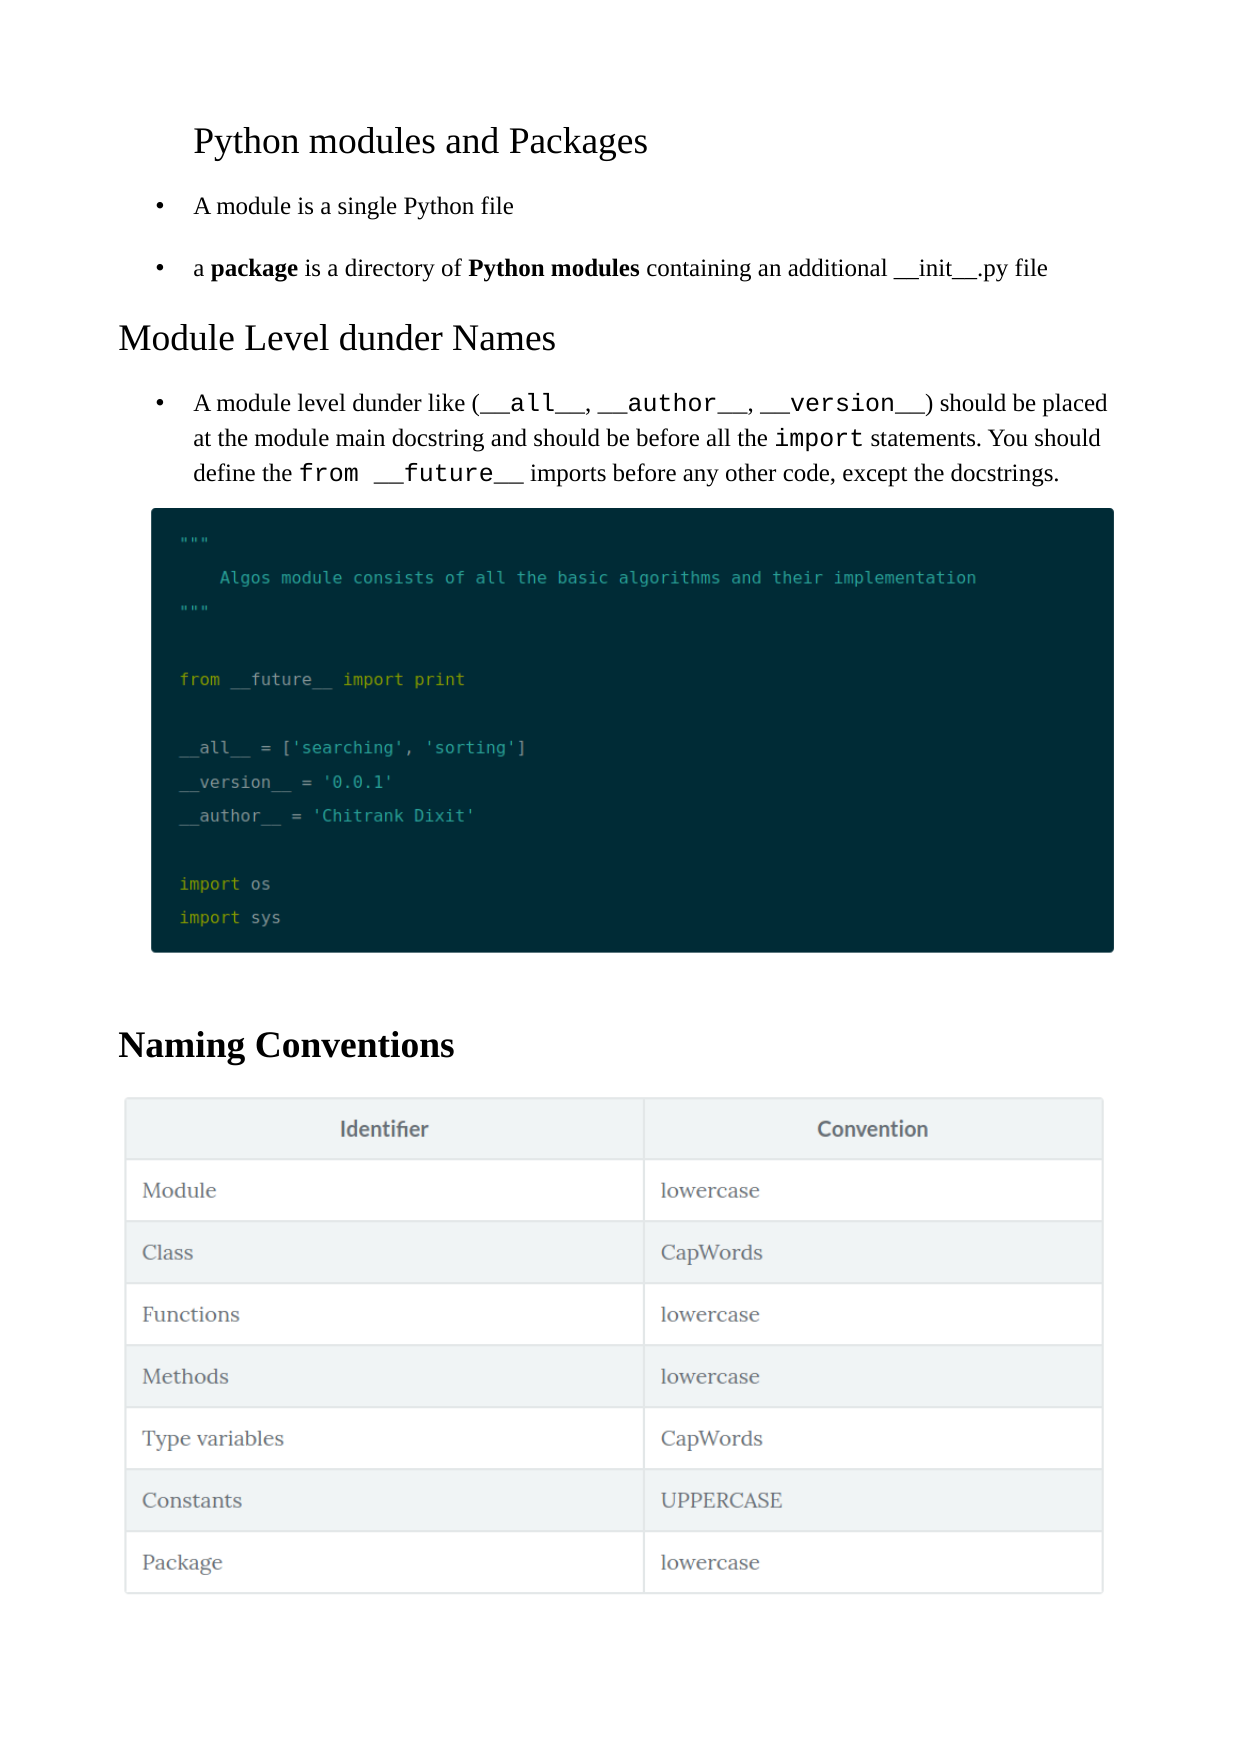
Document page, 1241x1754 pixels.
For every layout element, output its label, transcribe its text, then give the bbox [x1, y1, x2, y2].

picture [232, 810, 239, 821]
subtitle Naming Conventions [118, 1022, 1122, 1066]
picture [223, 881, 229, 889]
picture [559, 572, 565, 583]
picture [366, 813, 372, 821]
picture [446, 676, 454, 685]
picture [212, 813, 219, 821]
picture [223, 914, 229, 923]
picture [264, 677, 270, 685]
picture [415, 809, 421, 821]
picture [387, 745, 392, 756]
picture [201, 813, 208, 821]
subtitle Python modules and Packages [156, 118, 1122, 161]
picture [344, 673, 362, 685]
picture [242, 813, 249, 821]
picture [254, 881, 260, 889]
list A module level dunder like (__all__, __author__, __version__) should be placed at the module main docstring and should be before all the import statements. You should define the from __future__ imports before any other code, except the docstrings. [156, 388, 1122, 989]
picture [396, 810, 400, 820]
picture [232, 911, 238, 923]
picture [387, 673, 402, 685]
picture [436, 673, 443, 685]
picture [377, 776, 381, 787]
picture [283, 676, 290, 685]
picture [147, 508, 1115, 960]
picture [211, 779, 219, 787]
picture [949, 575, 954, 583]
picture [263, 915, 268, 926]
picture [273, 674, 279, 683]
picture [469, 743, 473, 753]
picture [456, 673, 463, 685]
picture [534, 577, 546, 583]
list a package is a directory of Python modules containing an additional __init__.py file [156, 253, 1122, 282]
picture [857, 575, 863, 583]
picture [427, 676, 434, 685]
picture [200, 676, 219, 685]
picture [295, 676, 301, 685]
picture [303, 676, 311, 683]
picture [365, 676, 382, 688]
picture [223, 810, 228, 821]
picture [232, 878, 238, 889]
picture [897, 577, 904, 583]
picture [118, 1095, 1123, 1606]
picture [223, 779, 229, 787]
picture [180, 911, 219, 926]
subtitle Module Level dunder Names [118, 316, 1122, 359]
picture [415, 676, 423, 688]
picture [254, 673, 259, 684]
picture [449, 744, 454, 753]
picture [180, 673, 187, 685]
picture [366, 742, 372, 753]
picture [192, 676, 199, 685]
picture [521, 572, 525, 583]
list A module is a single Python file [156, 191, 1122, 219]
picture [181, 878, 219, 892]
picture [643, 575, 648, 584]
picture [500, 744, 505, 755]
picture [253, 779, 270, 787]
